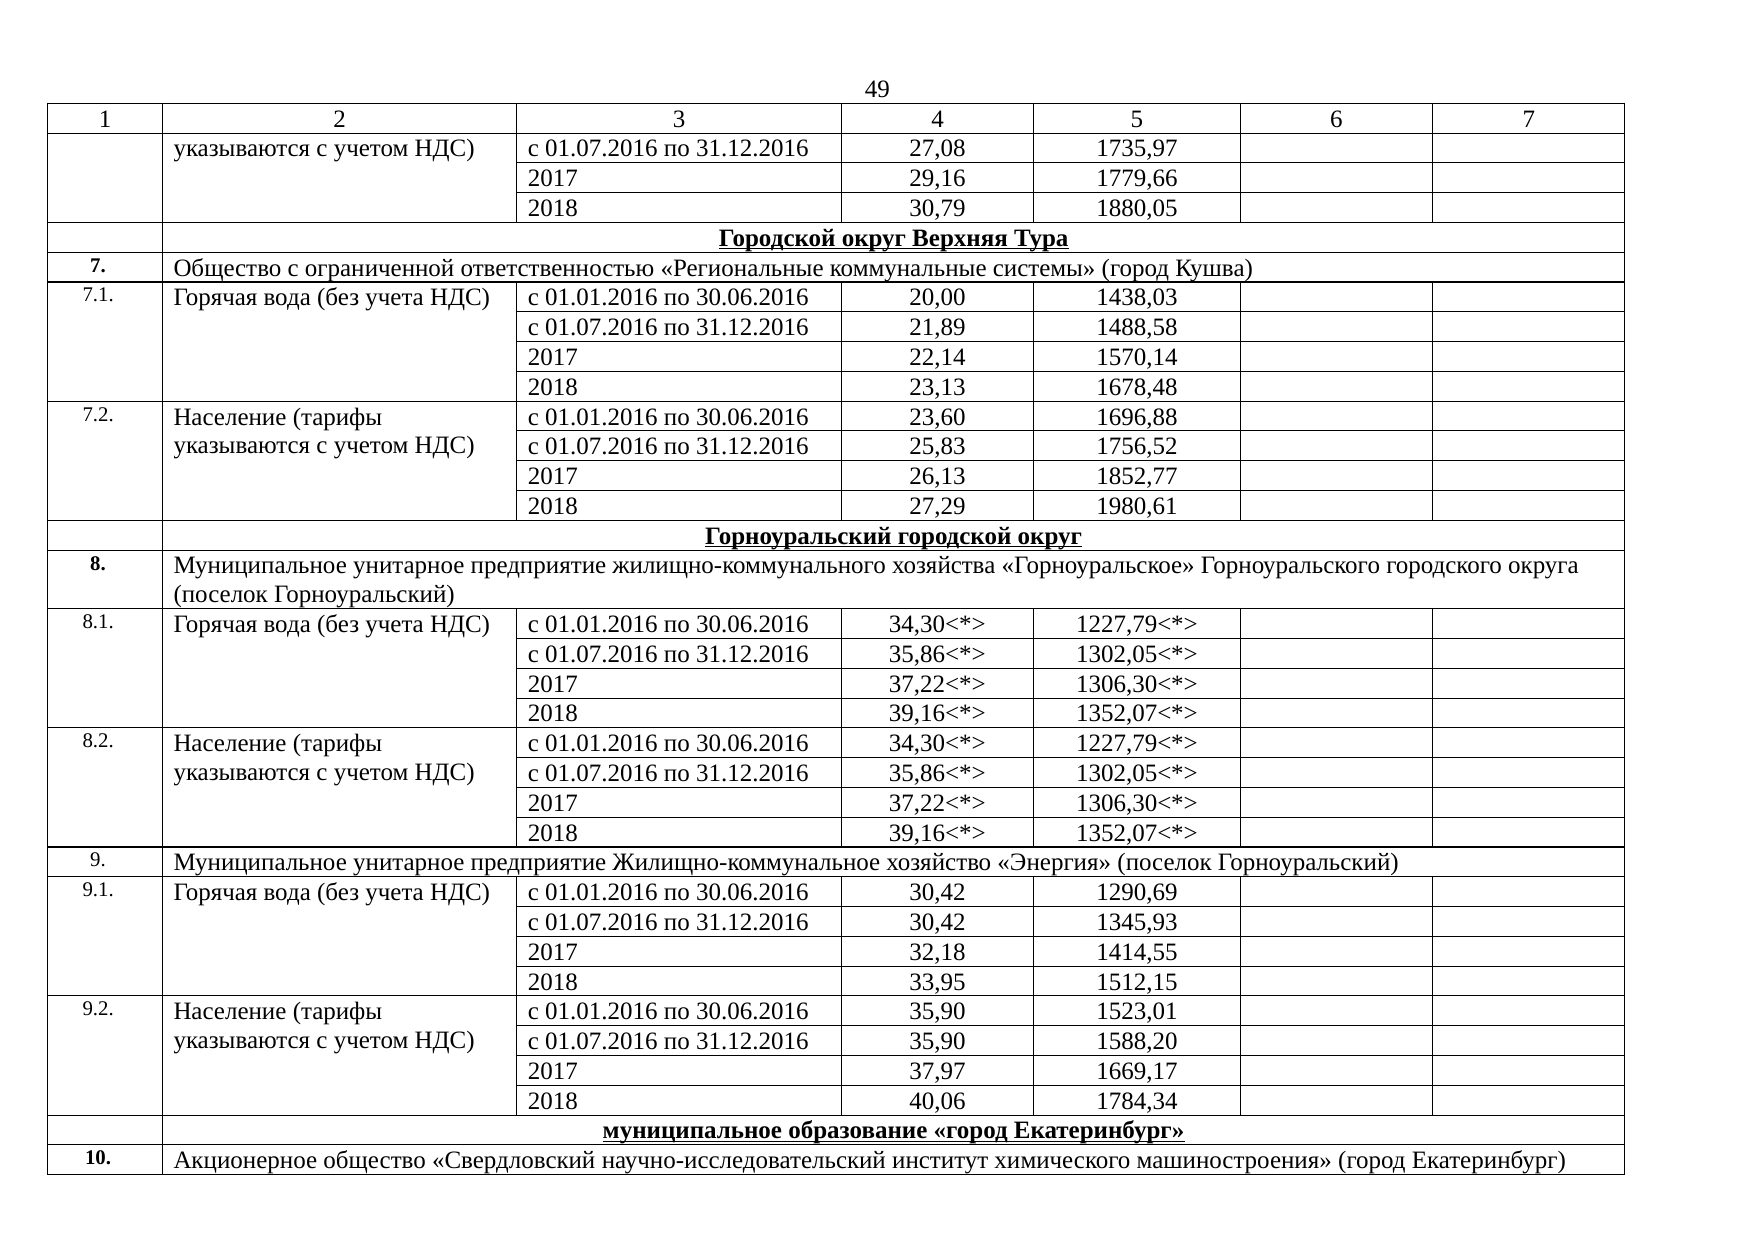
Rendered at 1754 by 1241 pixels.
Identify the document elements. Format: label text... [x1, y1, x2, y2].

table_cell 27,08 [842, 134, 1033, 162]
table_cell 37,22<*> [842, 788, 1033, 817]
table_cell 2018 [517, 1086, 841, 1114]
table_cell [1241, 431, 1432, 460]
table_cell [1433, 699, 1624, 727]
table_cell [1241, 1086, 1432, 1114]
table_header 3 [517, 104, 841, 132]
table_cell [1241, 937, 1432, 966]
table_cell 20,00 [842, 283, 1033, 311]
table_cell 1852,77 [1034, 461, 1240, 490]
table_cell [1433, 402, 1624, 430]
table_cell указываются с учетом НДС) [163, 134, 516, 222]
table_cell [1241, 728, 1432, 757]
table_cell 2018 [517, 372, 841, 401]
table_cell 25,83 [842, 431, 1033, 460]
table_cell Население (тарифы указываются с учетом НДС) [163, 996, 516, 1114]
table_cell [1433, 669, 1624, 697]
table_cell 27,29 [842, 491, 1033, 520]
table_cell 30,42 [842, 877, 1033, 906]
table_cell с 01.01.2016 по 30.06.2016 [517, 728, 841, 757]
table_cell [1241, 1056, 1432, 1085]
table_cell [1241, 877, 1432, 906]
table_cell с 01.07.2016 по 31.12.2016 [517, 431, 841, 460]
table_cell 1306,30<*> [1034, 669, 1240, 697]
table_cell 1678,48 [1034, 372, 1240, 401]
table_cell [48, 996, 162, 1114]
table_cell [1241, 491, 1432, 520]
table_cell с 01.07.2016 по 31.12.2016 [517, 758, 841, 787]
table_cell 1306,30<*> [1034, 788, 1240, 817]
table_cell 23,13 [842, 372, 1033, 401]
table_cell с 01.07.2016 по 31.12.2016 [517, 312, 841, 341]
table_cell 1880,05 [1034, 193, 1240, 222]
table_cell 1588,20 [1034, 1026, 1240, 1055]
table_cell [1241, 1026, 1432, 1055]
table_cell [48, 1116, 162, 1144]
table_cell с 01.01.2016 по 30.06.2016 [517, 283, 841, 311]
table_cell с 01.07.2016 по 31.12.2016 [517, 134, 841, 162]
table_cell 1523,01 [1034, 996, 1240, 1025]
table_cell 2018 [517, 699, 841, 727]
table_cell [1241, 818, 1432, 846]
table_cell [48, 848, 162, 876]
table_cell [1241, 193, 1432, 222]
table_cell [1433, 431, 1624, 460]
table_cell 1570,14 [1034, 342, 1240, 371]
table_cell [48, 402, 162, 520]
table_header 6 [1241, 104, 1432, 132]
table_cell 21,89 [842, 312, 1033, 341]
table_cell [1433, 372, 1624, 401]
table_cell [1433, 907, 1624, 936]
table_cell [48, 521, 162, 549]
table_cell [1433, 758, 1624, 787]
table_cell [1241, 461, 1432, 490]
table_cell 1352,07<*> [1034, 818, 1240, 846]
table_cell 39,16<*> [842, 699, 1033, 727]
table_cell [1241, 402, 1432, 430]
table_cell [1241, 342, 1432, 371]
table_cell [1241, 312, 1432, 341]
table_cell 35,86<*> [842, 639, 1033, 668]
table_cell 1735,97 [1034, 134, 1240, 162]
table_cell Население (тарифы указываются с учетом НДС) [163, 728, 516, 846]
table_header 5 [1034, 104, 1240, 132]
table_cell 2017 [517, 788, 841, 817]
table_cell с 01.01.2016 по 30.06.2016 [517, 609, 841, 638]
table_cell [1433, 818, 1624, 846]
table_cell 1784,34 [1034, 1086, 1240, 1114]
table_cell 1696,88 [1034, 402, 1240, 430]
table_cell [1433, 1056, 1624, 1085]
table_cell [48, 1145, 162, 1174]
table_cell 34,30<*> [842, 728, 1033, 757]
table_cell [1433, 788, 1624, 817]
table_cell 1669,17 [1034, 1056, 1240, 1085]
table_cell [48, 253, 162, 281]
table_cell Городской округ Верхняя Тура [163, 223, 1624, 252]
table_cell 39,16<*> [842, 818, 1033, 846]
table_cell 40,06 [842, 1086, 1033, 1114]
table_cell [48, 728, 162, 846]
table_cell 1345,93 [1034, 907, 1240, 936]
table_cell 1302,05<*> [1034, 639, 1240, 668]
table_cell [1241, 758, 1432, 787]
table_cell [48, 283, 162, 401]
table_cell с 01.07.2016 по 31.12.2016 [517, 907, 841, 936]
table_cell [1433, 609, 1624, 638]
table_cell 2018 [517, 967, 841, 995]
table_cell 1227,79<*> [1034, 728, 1240, 757]
table_cell [1433, 877, 1624, 906]
table_cell Муниципальное унитарное предприятие Жилищно-коммунальное хозяйство «Энергия» (поселок Горноуральский) [163, 848, 1624, 876]
table_cell 1352,07<*> [1034, 699, 1240, 727]
table_cell [1433, 283, 1624, 311]
table_cell [1241, 163, 1432, 192]
table_cell с 01.01.2016 по 30.06.2016 [517, 402, 841, 430]
table_cell 1227,79<*> [1034, 609, 1240, 638]
table_cell 35,90 [842, 996, 1033, 1025]
table_cell с 01.07.2016 по 31.12.2016 [517, 1026, 841, 1055]
table_cell [1433, 134, 1624, 162]
table_cell 1290,69 [1034, 877, 1240, 906]
table_cell [1433, 728, 1624, 757]
table_cell [1241, 699, 1432, 727]
table_cell 33,95 [842, 967, 1033, 995]
table_cell Акционерное общество «Свердловский научно-исследовательский институт химического машиностроения» (город Екатеринбург) [163, 1145, 1624, 1174]
table_cell Горячая вода (без учета НДС) [163, 877, 516, 995]
table_cell 1414,55 [1034, 937, 1240, 966]
table_cell с 01.01.2016 по 30.06.2016 [517, 877, 841, 906]
table_cell Горноуральский городской округ [163, 521, 1624, 549]
table_cell [1433, 967, 1624, 995]
table_cell [1241, 639, 1432, 668]
table_cell 2017 [517, 163, 841, 192]
table_cell [1241, 788, 1432, 817]
table_cell [1433, 1086, 1624, 1114]
table_cell 2018 [517, 491, 841, 520]
table_cell Муниципальное унитарное предприятие жилищно-коммунального хозяйства «Горноуральское» Горноуральского городского округа (поселок Горноуральский) [163, 551, 1624, 608]
table_cell [48, 877, 162, 995]
table_cell [1433, 312, 1624, 341]
table_cell [1433, 1026, 1624, 1055]
table_cell 30,79 [842, 193, 1033, 222]
table_cell с 01.01.2016 по 30.06.2016 [517, 996, 841, 1025]
table_cell Население (тарифы указываются с учетом НДС) [163, 402, 516, 520]
table_header 4 [842, 104, 1033, 132]
table_cell [1241, 669, 1432, 697]
table_cell 1488,58 [1034, 312, 1240, 341]
table_header 7 [1433, 104, 1624, 132]
table_cell 26,13 [842, 461, 1033, 490]
table_cell [1433, 937, 1624, 966]
table_cell 35,86<*> [842, 758, 1033, 787]
table_cell 2017 [517, 937, 841, 966]
table_cell муниципальное образование «город Екатеринбург» [163, 1116, 1624, 1144]
table_cell [1241, 609, 1432, 638]
table_cell 1512,15 [1034, 967, 1240, 995]
table_cell 30,42 [842, 907, 1033, 936]
table_cell 1779,66 [1034, 163, 1240, 192]
table_cell [1241, 996, 1432, 1025]
table_cell [48, 134, 162, 222]
table_cell [1433, 639, 1624, 668]
table_cell 2017 [517, 461, 841, 490]
table_cell 1756,52 [1034, 431, 1240, 460]
table_cell [1241, 134, 1432, 162]
table_cell [1433, 491, 1624, 520]
table_cell 1302,05<*> [1034, 758, 1240, 787]
table_cell Горячая вода (без учета НДС) [163, 283, 516, 401]
table_header 1 [48, 104, 162, 132]
table_cell [48, 223, 162, 252]
table_cell 2018 [517, 818, 841, 846]
table_cell [1241, 907, 1432, 936]
table_cell 34,30<*> [842, 609, 1033, 638]
table_cell [1241, 372, 1432, 401]
table_cell 2017 [517, 342, 841, 371]
table_cell [48, 551, 162, 608]
table_cell 1438,03 [1034, 283, 1240, 311]
table_cell 37,97 [842, 1056, 1033, 1085]
table_cell [1433, 163, 1624, 192]
table_cell 29,16 [842, 163, 1033, 192]
table_cell [1433, 996, 1624, 1025]
table_cell 32,18 [842, 937, 1033, 966]
table_cell [48, 609, 162, 727]
table_cell [1433, 461, 1624, 490]
table_cell 2017 [517, 1056, 841, 1085]
table_cell 23,60 [842, 402, 1033, 430]
table_cell Горячая вода (без учета НДС) [163, 609, 516, 727]
table_cell [1433, 342, 1624, 371]
table_cell с 01.07.2016 по 31.12.2016 [517, 639, 841, 668]
table_cell 35,90 [842, 1026, 1033, 1055]
table_cell 1980,61 [1034, 491, 1240, 520]
table_cell Общество с ограниченной ответственностью «Региональные коммунальные системы» (город Кушва) [163, 253, 1624, 281]
table_cell 2017 [517, 669, 841, 697]
table_cell 37,22<*> [842, 669, 1033, 697]
table_cell [1241, 967, 1432, 995]
table_cell [1433, 193, 1624, 222]
table_cell 2018 [517, 193, 841, 222]
table_cell 22,14 [842, 342, 1033, 371]
table_header 2 [163, 104, 516, 132]
table_cell [1241, 283, 1432, 311]
